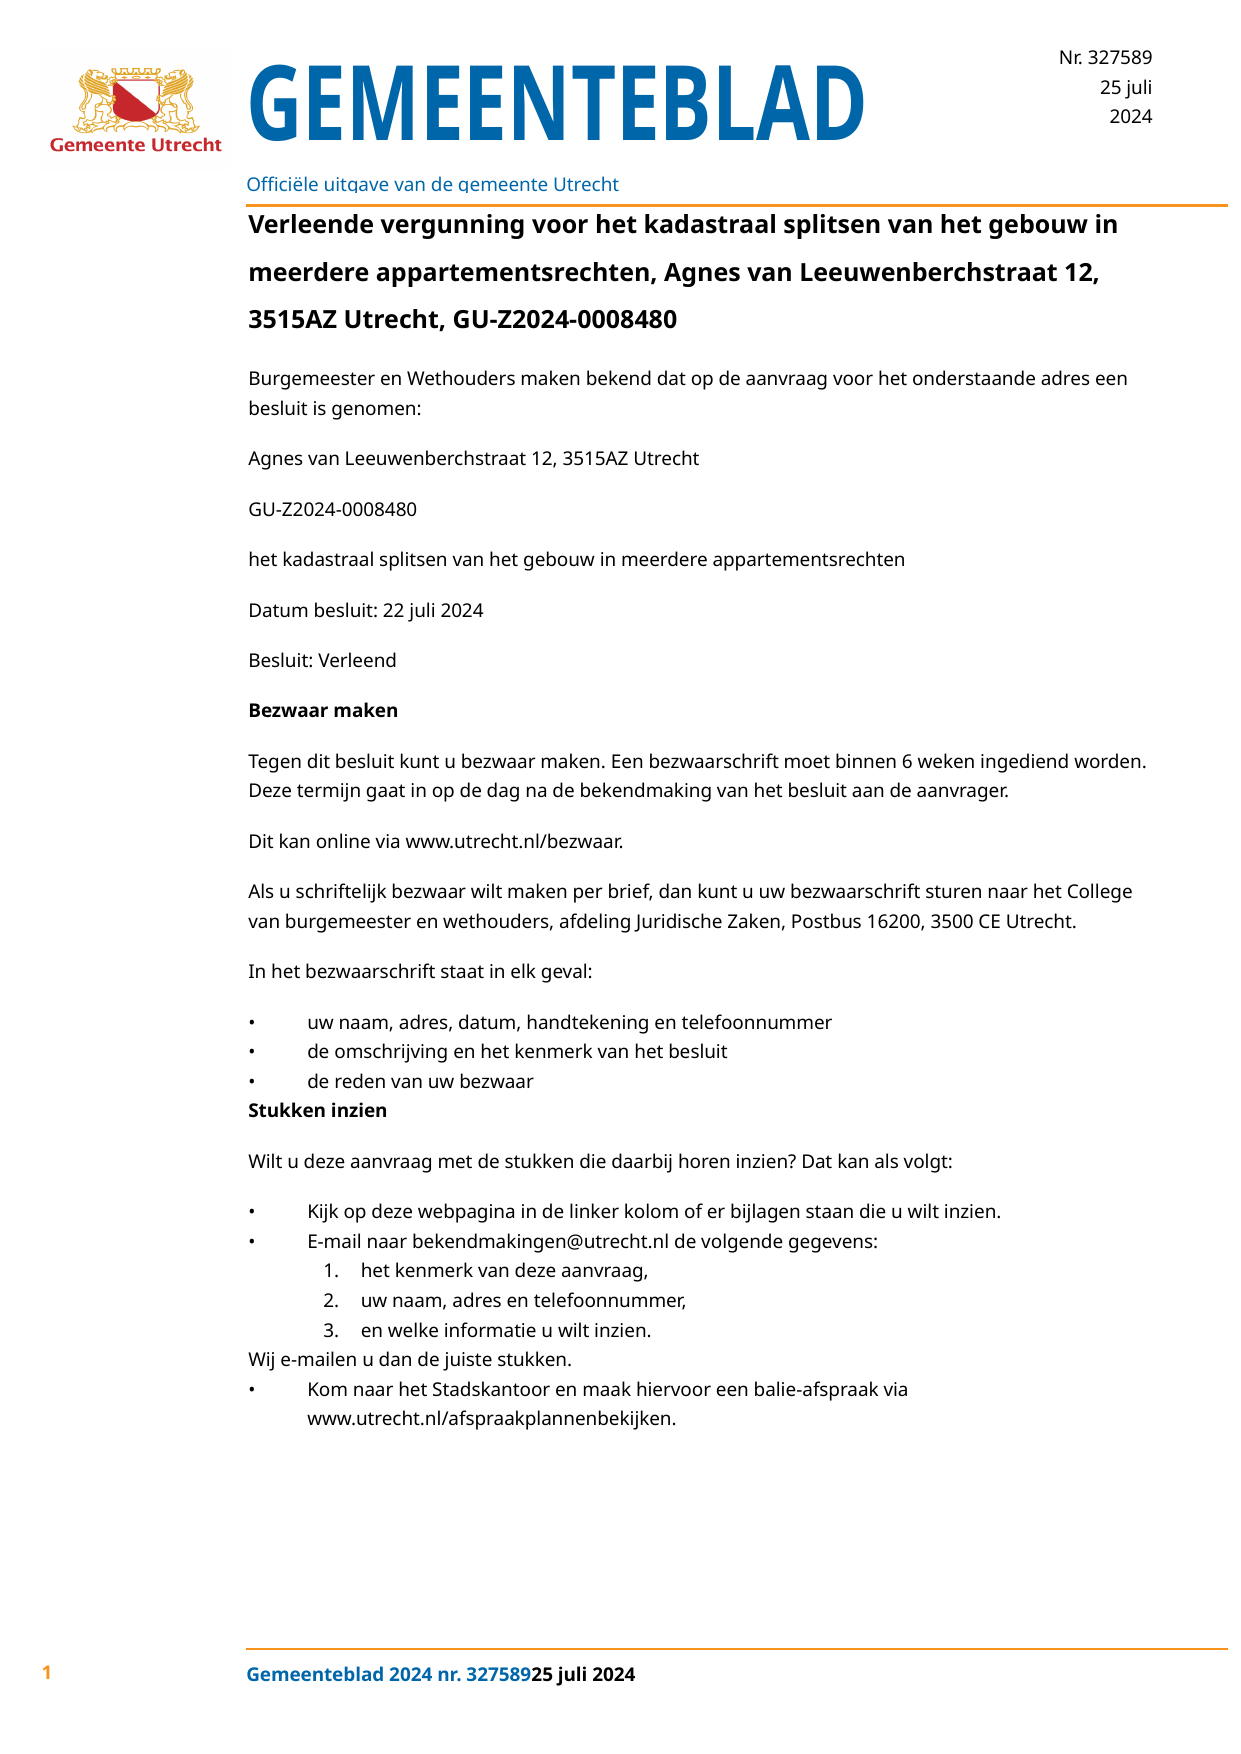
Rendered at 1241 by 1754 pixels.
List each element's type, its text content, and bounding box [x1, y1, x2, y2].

text Wij e-mailen u dan de juiste stukken. [248, 1346, 1152, 1372]
text Bezwaar maken [248, 698, 1152, 723]
text Besluit: Verleend [248, 647, 1152, 673]
text Als u schriftelijk bezwaar wilt maken per brief, dan kunt u uw bezwaarschrift sturen naar het College van burgemeester en wethouders, afdeling Juridische Zaken, Postbus 16200, 3500 CE Utrecht. [248, 878, 1152, 934]
text GU-Z2024-0008480 [248, 496, 1152, 522]
text Burgemeester en Wethouders maken bekend dat op de aanvraag voor het onderstaande adres een besluit is genomen: [248, 366, 1152, 421]
list het kenmerk van deze aanvraag, [323, 1258, 1152, 1283]
text Tegen dit besluit kunt u bezwaar maken. Een bezwaarschrift moet binnen 6 weken ingediend worden. Deze termijn gaat in op de dag na de bekendmaking van het besluit aan de aanvrager. [248, 748, 1152, 803]
list de reden van uw bezwaar [248, 1068, 1152, 1094]
text Stukken inzien [248, 1098, 1152, 1123]
list en welke informatie u wilt inzien. [323, 1317, 1152, 1342]
text het kadastraal splitsen van het gebouw in meerdere appartementsrechten [248, 546, 1152, 572]
text Verleende vergunning voor het kadastraal splitsen van het gebouw in meerdere appartementsrechten, Agnes van Leeuwenberchstraat 12, 3515AZ Utrecht, GU-Z2024-0008480 [248, 207, 1152, 336]
text In het bezwaarschrift staat in elk geval: [248, 958, 1152, 984]
text Agnes van Leeuwenberchstraat 12, 3515AZ Utrecht [248, 446, 1152, 471]
list uw naam, adres, datum, handtekening en telefoonnummer [248, 1009, 1152, 1034]
list de omschrijving en het kenmerk van het besluit [248, 1038, 1152, 1064]
picture [41, 47, 231, 172]
text Wilt u deze aanvraag met de stukken die daarbij horen inzien? Dat kan als volgt: [248, 1148, 1152, 1174]
list uw naam, adres en telefoonnummer, [323, 1287, 1152, 1313]
list Kijk op deze webpagina in de linker kolom of er bijlagen staan die u wilt inzien. [248, 1198, 1152, 1224]
list Kom naar het Stadskantoor en maak hiervoor een balie-afspraak via www.utrecht.nl/afspraakplannenbekijken. [248, 1376, 1152, 1431]
list E-mail naar bekendmakingen@utrecht.nl de volgende gegevens: [248, 1228, 1152, 1254]
text Datum besluit: 22 juli 2024 [248, 597, 1152, 622]
text Dit kan online via www.utrecht.nl/bezwaar. [248, 828, 1152, 854]
